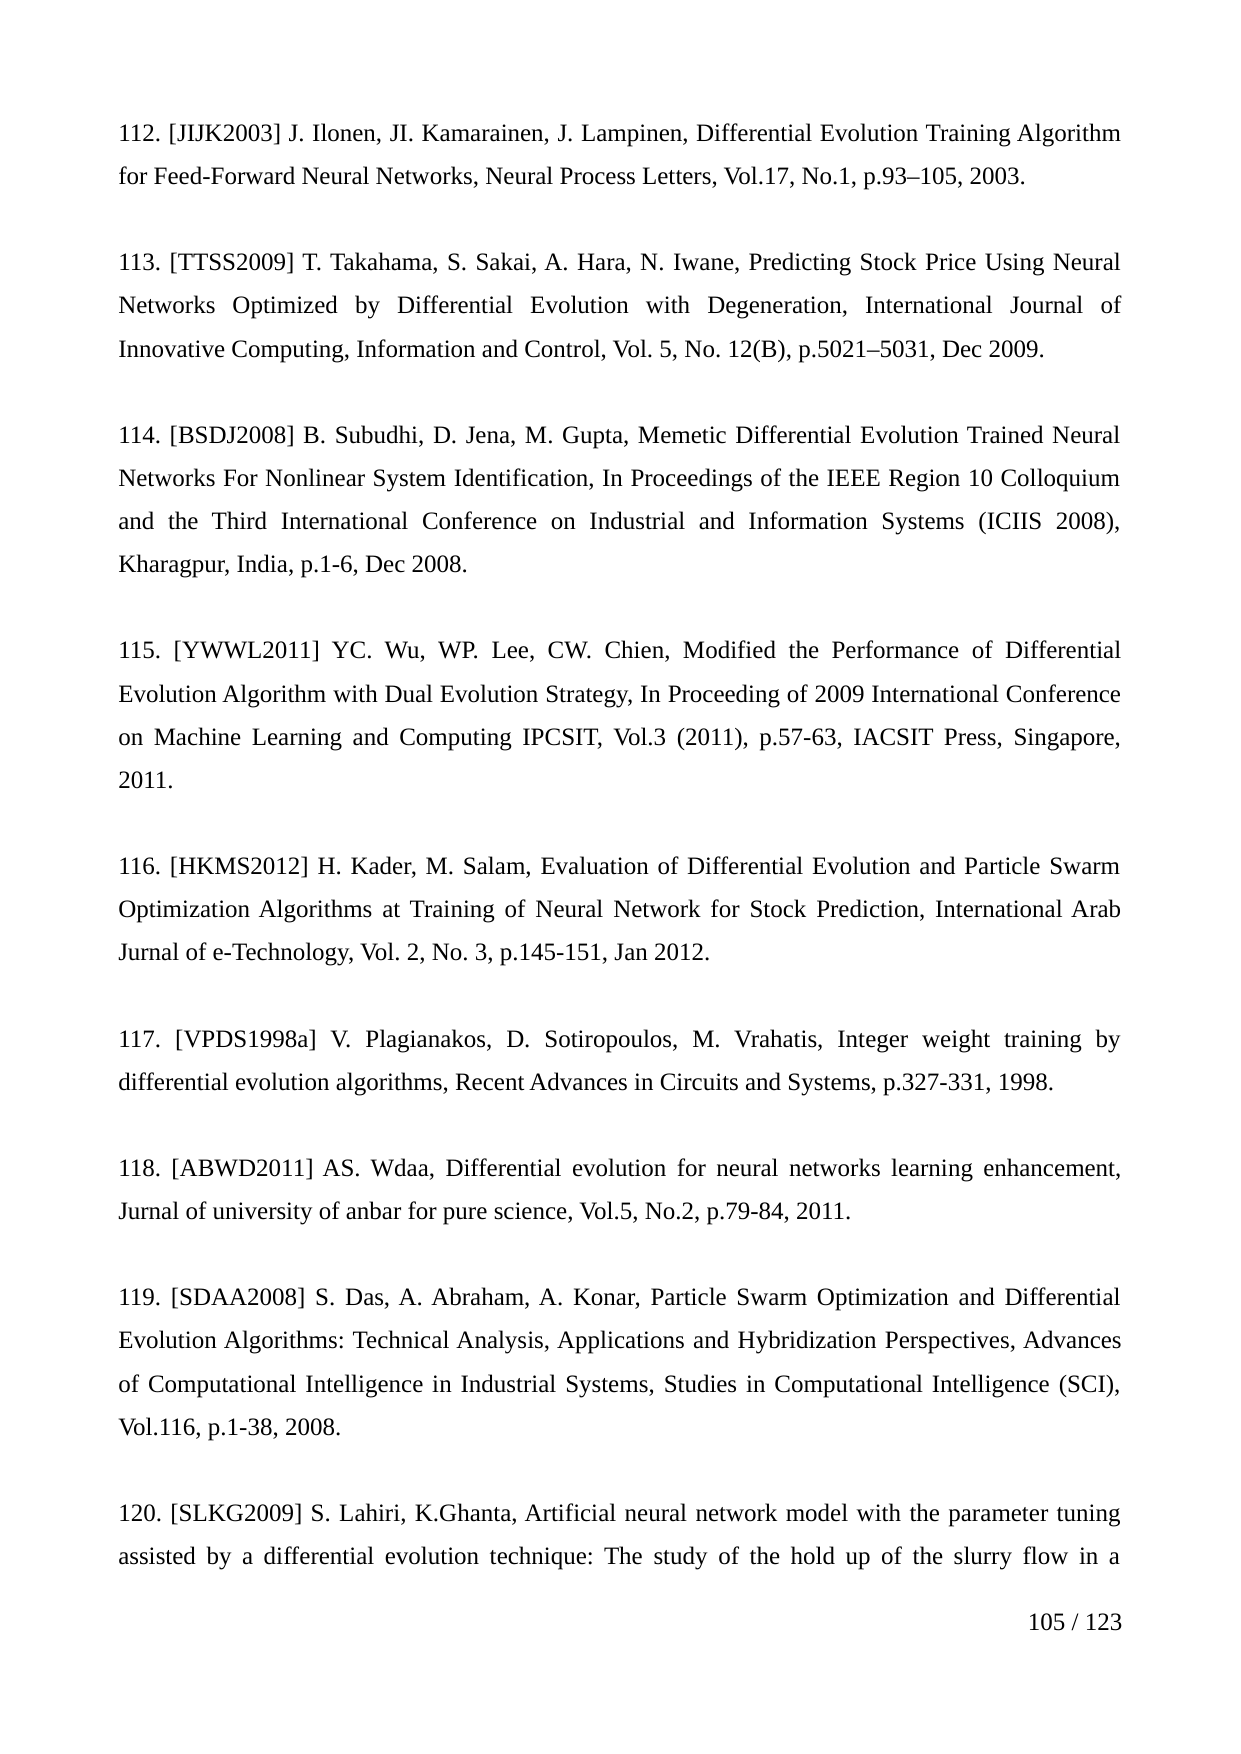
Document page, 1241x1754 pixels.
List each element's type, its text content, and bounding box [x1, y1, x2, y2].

text 118. [ABWD2011] AS. Wdaa, Differential evolution for neural networks learning enhancement, Jurnal of university of anbar for pure science, Vol.5, No.2, p.79-84, 2011. [118, 1153, 1122, 1225]
text 120. [SLKG2009] S. Lahiri, K.Ghanta, Artificial neural network model with the parameter tuning assisted by a differential evolution technique: The study of the hold up of the slurry flow in a [118, 1498, 1122, 1570]
text 114. [BSDJ2008] B. Subudhi, D. Jena, M. Gupta, Memetic Differential Evolution Trained Neural Networks For Nonlinear System Identification, In Proceedings of the IEEE Region 10 Colloquium and the Third International Conference on Industrial and Information Systems (ICIIS 2008), Kharagpur, India, p.1-6, Dec 2008. [118, 420, 1122, 578]
text 119. [SDAA2008] S. Das, A. Abraham, A. Konar, Particle Swarm Optimization and Differential Evolution Algorithms: Technical Analysis, Applications and Hybridization Perspectives, Advances of Computational Intelligence in Industrial Systems, Studies in Computational Intelligence (SCI), Vol.116, p.1-38, 2008. [118, 1282, 1122, 1441]
text 117. [VPDS1998a] V. Plagianakos, D. Sotiropoulos, M. Vrahatis, Integer weight training by differential evolution algorithms, Recent Advances in Circuits and Systems, p.327-331, 1998. [118, 1024, 1122, 1096]
text 116. [HKMS2012] H. Kader, M. Salam, Evaluation of Differential Evolution and Particle Swarm Optimization Algorithms at Training of Neural Network for Stock Prediction, International Arab Jurnal of e-Technology, Vol. 2, No. 3, p.145-151, Jan 2012. [118, 851, 1122, 966]
text 113. [TTSS2009] T. Takahama, S. Sakai, A. Hara, N. Iwane, Predicting Stock Price Using Neural Networks Optimized by Differential Evolution with Degeneration, International Journal of Innovative Computing, Information and Control, Vol. 5, No. 12(B), p.5021–5031, Dec 2009. [118, 247, 1122, 362]
text 115. [YWWL2011] YC. Wu, WP. Lee, CW. Chien, Modified the Performance of Differential Evolution Algorithm with Dual Evolution Strategy, In Proceeding of 2009 International Conference on Machine Learning and Computing IPCSIT, Vol.3 (2011), p.57-63, IACSIT Press, Singapore, 2011. [118, 636, 1122, 794]
text 112. [JIJK2003] J. Ilonen, JI. Kamarainen, J. Lampinen, Differential Evolution Training Algorithm for Feed-Forward Neural Networks, Neural Process Letters, Vol.17, No.1, p.93–105, 2003. [118, 118, 1122, 190]
